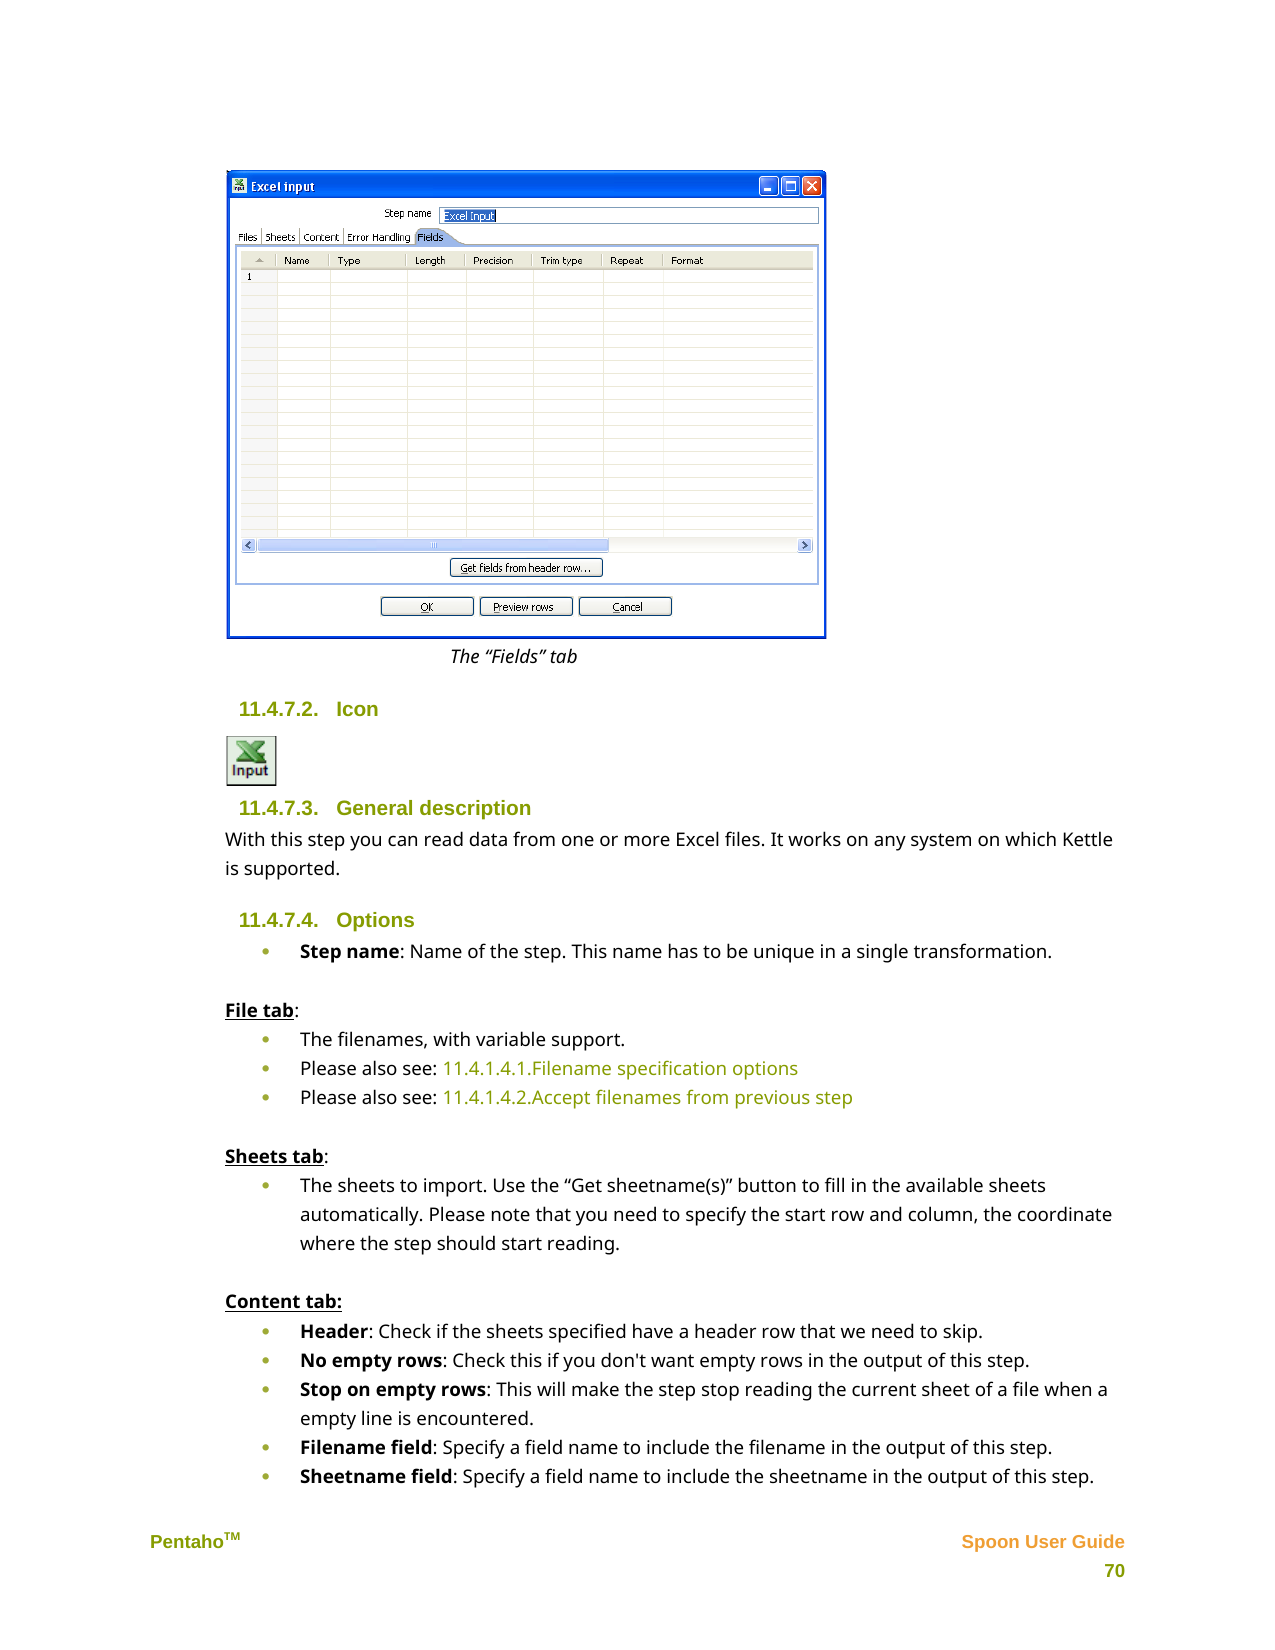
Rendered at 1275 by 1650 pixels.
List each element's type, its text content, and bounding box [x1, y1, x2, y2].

list Step name: Name of the step. This name has to be unique in a single transformation. [262, 936, 1125, 965]
text With this step you can read data from one or more Excel files. It works on any system on which Kettle is supported. [225, 823, 1125, 881]
list Stop on empty rows: This will make the step stop reading the current sheet of a file when a empty line is encountered. [262, 1373, 1125, 1431]
list Please also see: 11.4.1.4.2.Accept filenames from previous step [262, 1081, 1125, 1111]
picture [226, 170, 827, 639]
list Filename field: Specify a field name to include the filename in the output of this step. [262, 1431, 1125, 1461]
subtitle Options [239, 900, 1125, 935]
picture [226, 736, 277, 786]
list Header: Check if the sheets specified have a header row that we need to skip. [262, 1315, 1125, 1344]
list Sheetname field: Specify a field name to include the sheetname in the output of this step. [262, 1461, 1125, 1490]
subtitle General description [239, 742, 1125, 822]
list The filenames, with variable support. [262, 1023, 1125, 1052]
text Content tab: [225, 1286, 1125, 1315]
text Sheets tab: [225, 1140, 1125, 1169]
list Please also see: 11.4.1.4.1.Filename specification options [262, 1052, 1125, 1081]
list The sheets to import. Use the “Get sheetname(s)” button to fill in the available sheets automatically. Please note that you need to specify the start row and column, the coordinate where the step should start reading. [262, 1169, 1125, 1256]
text The “Fields” tab [225, 150, 1125, 670]
subtitle Icon [239, 689, 1125, 723]
list No empty rows: Check this if you don't want empty rows in the output of this step. [262, 1344, 1125, 1373]
text File tab: [225, 994, 1125, 1023]
